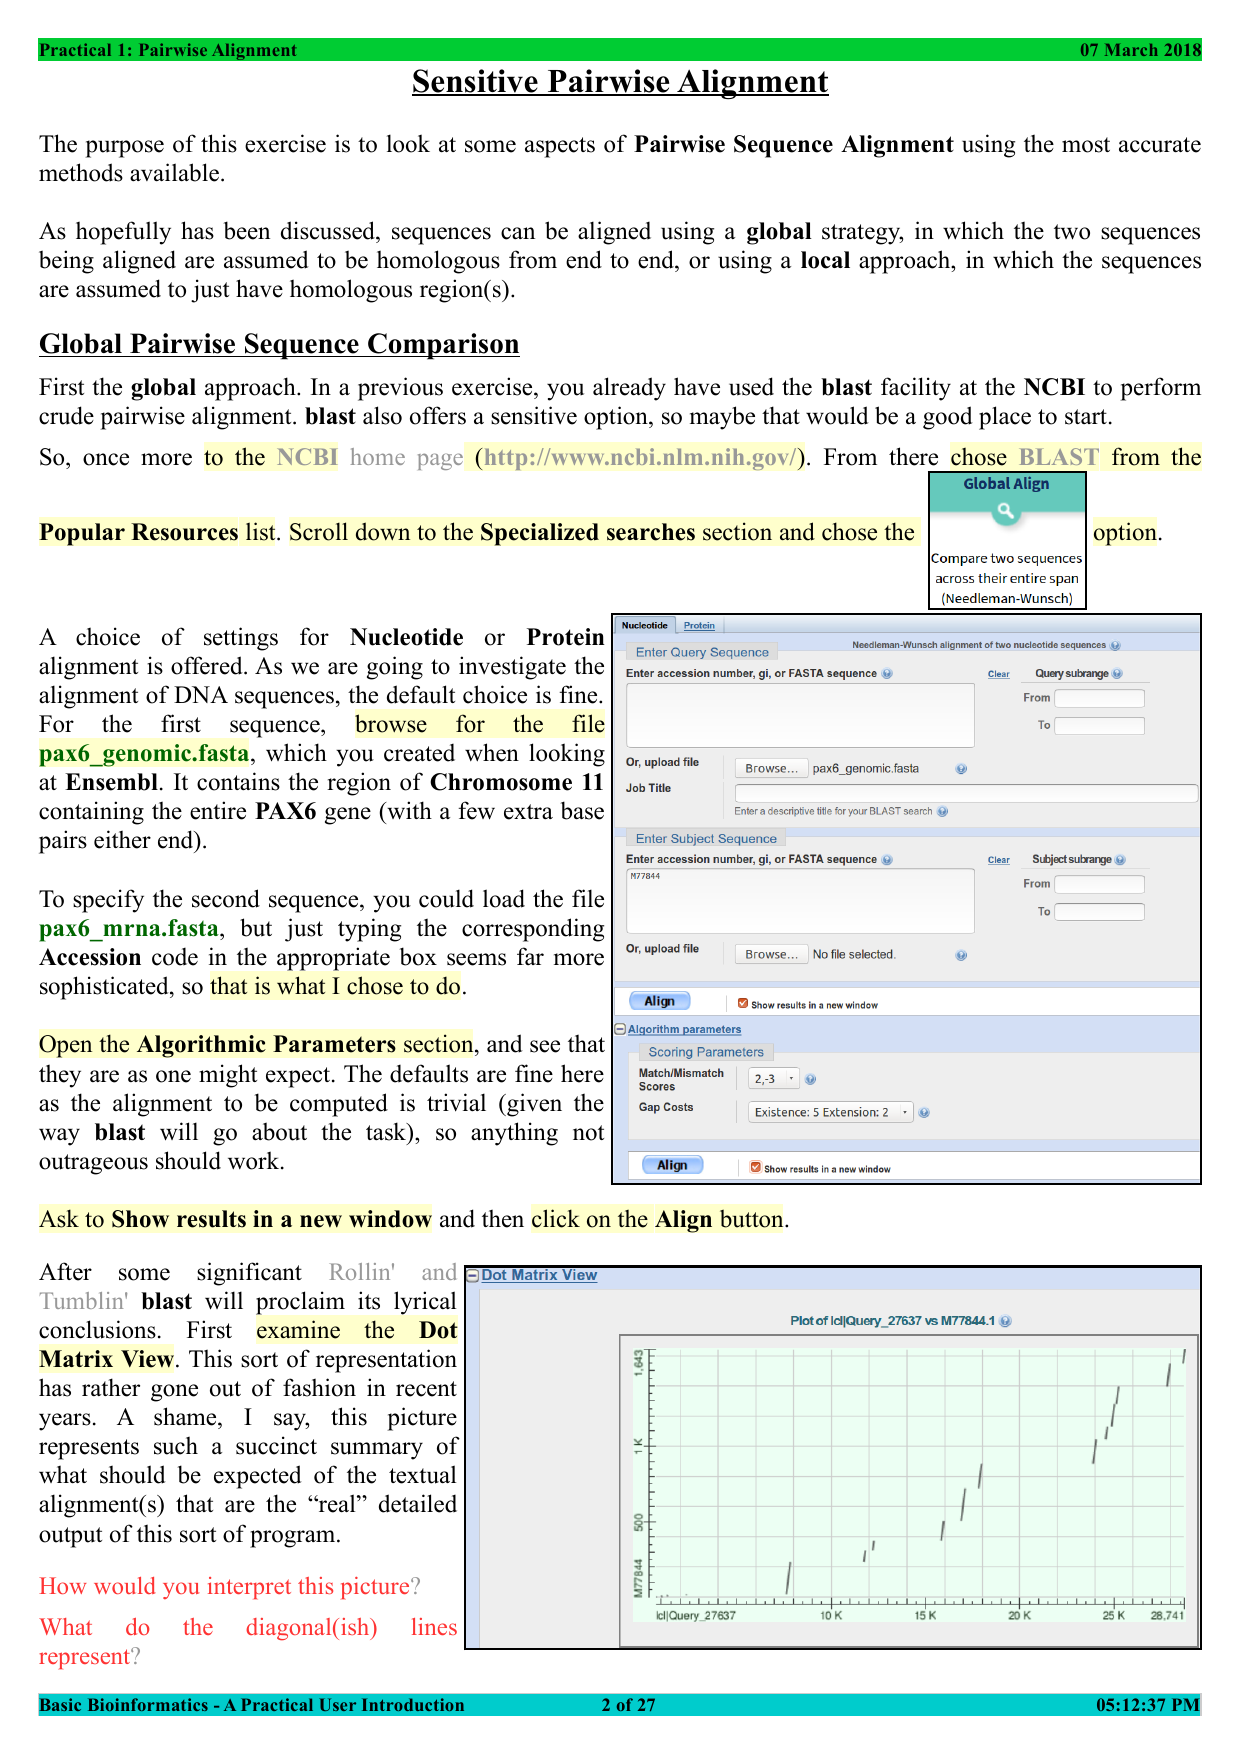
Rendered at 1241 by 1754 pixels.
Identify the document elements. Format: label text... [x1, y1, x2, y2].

text What do the diagonal(ish) lines represent? [38, 1612, 1202, 1670]
picture [930, 473, 1085, 608]
text Ask to Show results in a new window and then click on the Align button. [38, 1204, 1202, 1233]
text So, once more to the NCBI home page (http://www.ncbi.nlm.nih.gov/). From there chose BLAST from the Popular Resources list. Scroll down to the Specialized searches section and chose the option. [38, 442, 1202, 610]
text Sensitive Pairwise Alignment [38, 61, 1202, 99]
text After some significant Rollin' and Tumblin' blast will proclaim its lyrical conclusions. First examine the Dot Matrix View. This sort of representation has rather gone out of fashion in recent years. A shame, I say, this picture represents such a succinct summary of what should be expected of the textual alignment(s) that are the “real” detailed output of this sort of program. [38, 1257, 1202, 1650]
text First the global approach. In a previous exercise, you already have used the blast facility at the NCBI to perform crude pairwise alignment. blast also offers a sensitive option, so maybe that would be a good place to start. [38, 372, 1202, 430]
text Open the Algorithmic Parameters section, and see that they are as one might expect. The defaults are fine here as the alignment to be computed is trivial (given the way blast will go about the task), so anything not outrageous should work. [38, 1029, 611, 1175]
picture [466, 1268, 1200, 1648]
text A choice of settings for Nucleotide or Protein alignment is offered. As we are going to investigate the alignment of DNA sequences, the default choice is fine. For the first sequence, browse for the file pax6_genomic.fasta, which you created when looking at Ensembl. It contains the region of Chromosome 11 containing the entire PAX6 gene (with a few extra base pairs either end). [38, 622, 611, 854]
text How would you interpret this picture? [38, 1571, 463, 1600]
text Global Pairwise Sequence Comparison [38, 327, 1202, 360]
text To specify the second sequence, you could load the file pax6_mrna.fasta, but just typing the corresponding Accession code in the appropriate box seems far more sophisticated, so that is what I chose to do. [38, 884, 611, 1000]
picture [613, 615, 1200, 1183]
text The purpose of this exercise is to look at some aspects of Pairwise Sequence Alignment using the most accurate methods available. [38, 128, 1202, 187]
text As hopefully has been discussed, sequences can be aligned using a global strategy, in which the two sequences being aligned are assumed to be homologous from end to end, or using a local approach, in which the sequences are assumed to just have homologous region(s). [38, 216, 1202, 303]
